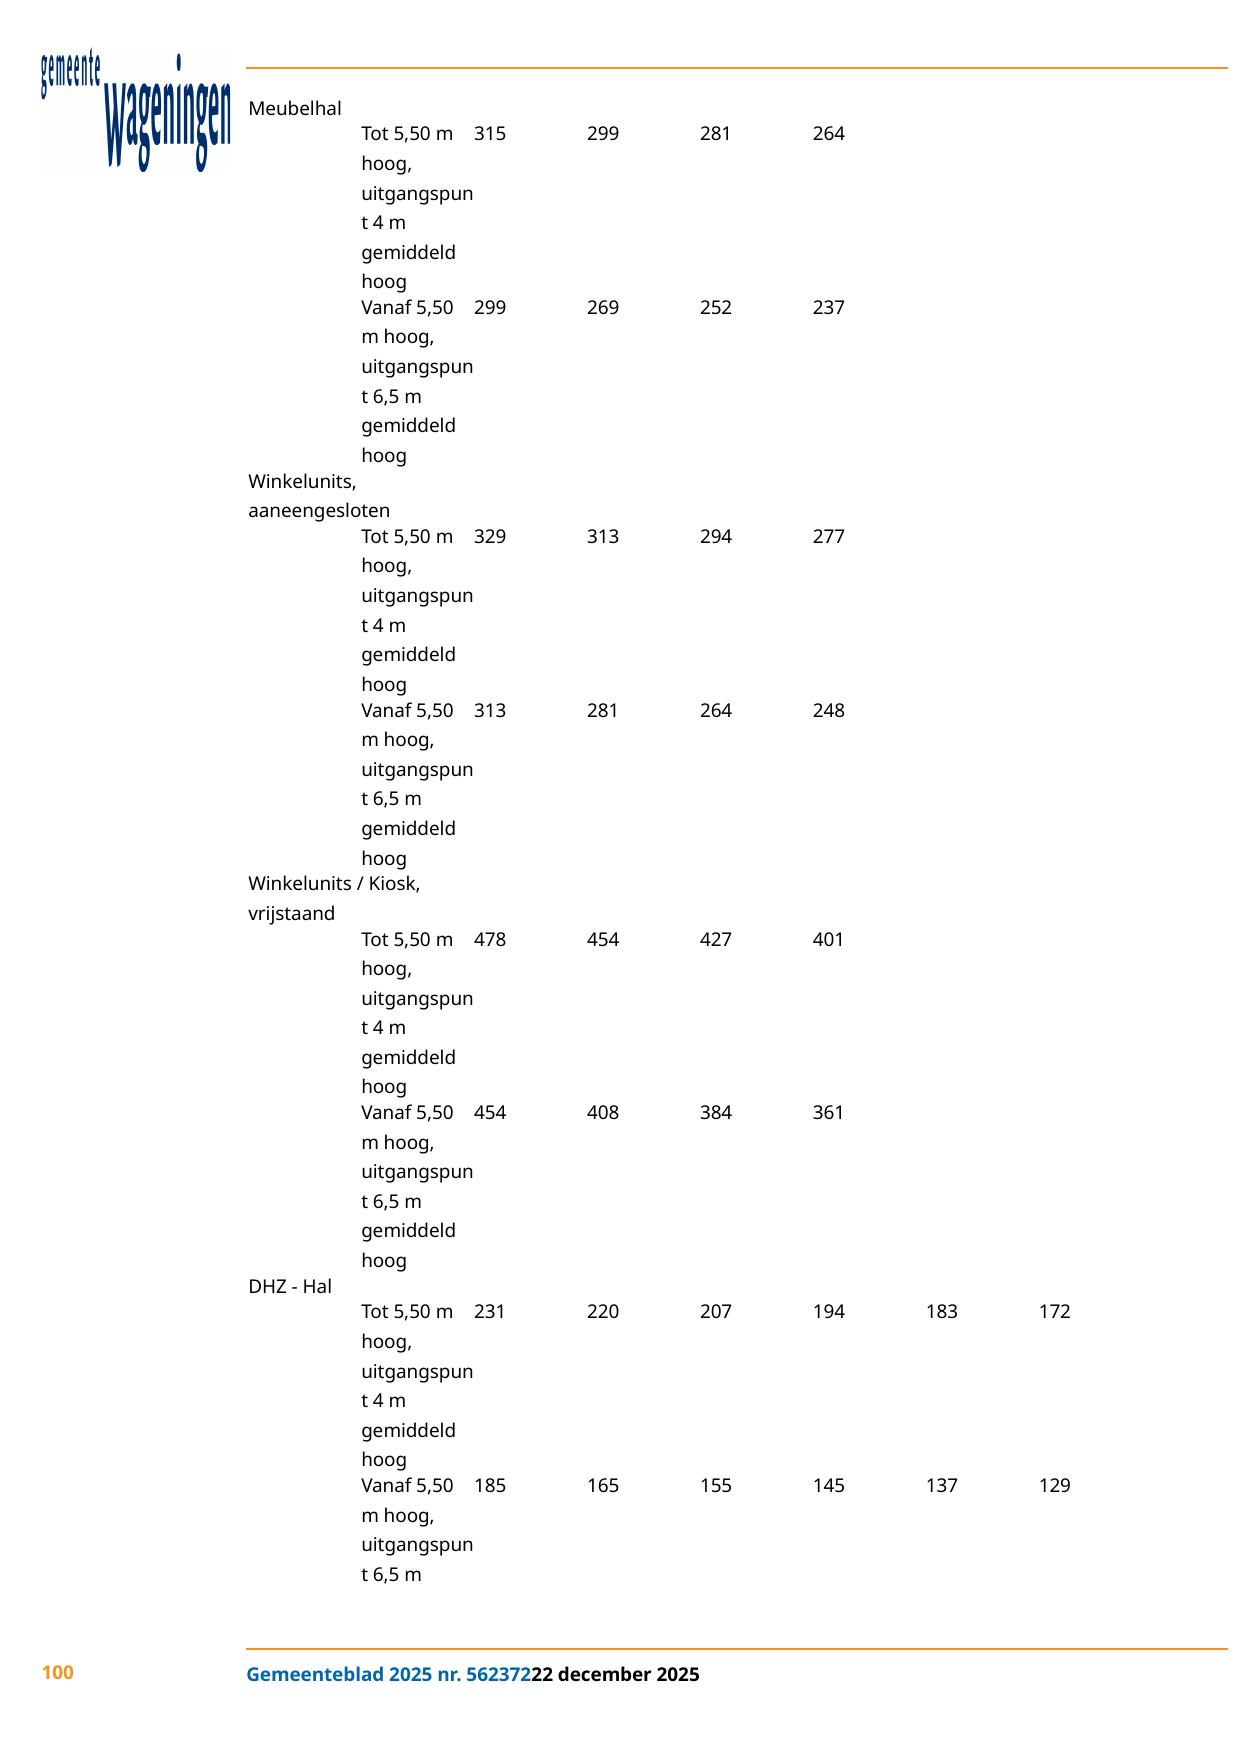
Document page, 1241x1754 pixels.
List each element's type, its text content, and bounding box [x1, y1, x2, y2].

table_cell Winkelunits / Kiosk, vrijstaand [248, 870, 474, 926]
table_cell [1039, 523, 1152, 697]
table_cell Vanaf 5,50 m hoog, uitgangspunt 6,5 m gemiddeld hoog [361, 697, 474, 870]
table_cell [926, 121, 1038, 294]
table_cell [587, 468, 700, 523]
table_cell [700, 468, 813, 523]
table_cell 329 [474, 523, 587, 697]
table_cell [587, 1273, 700, 1299]
table_cell [248, 926, 361, 1099]
table_cell [1039, 121, 1152, 294]
table_cell 269 [587, 294, 700, 468]
table_cell 185 [474, 1473, 587, 1587]
table_cell [1039, 468, 1152, 523]
table_cell Vanaf 5,50 m hoog, uitgangspunt 6,5 m [361, 1473, 474, 1587]
table_cell [926, 294, 1038, 468]
table_cell [926, 697, 1038, 870]
table_cell 313 [587, 523, 700, 697]
table_cell 478 [474, 926, 587, 1099]
table_cell [700, 1273, 813, 1299]
table_cell [474, 870, 587, 926]
table_cell 299 [474, 294, 587, 468]
table_cell 237 [813, 294, 926, 468]
table_cell [926, 95, 1038, 121]
table_cell [926, 1273, 1038, 1299]
table_cell [813, 95, 926, 121]
table_cell [474, 1273, 587, 1299]
table_cell [1039, 95, 1152, 121]
table_cell 299 [587, 121, 700, 294]
table_cell [361, 1273, 474, 1299]
table_cell [248, 697, 361, 870]
table_cell 220 [587, 1299, 700, 1472]
table_cell Tot 5,50 m hoog, uitgangspunt 4 m gemiddeld hoog [361, 523, 474, 697]
table_cell 408 [587, 1099, 700, 1273]
table_cell 194 [813, 1299, 926, 1472]
table_cell 248 [813, 697, 926, 870]
table_cell Vanaf 5,50 m hoog, uitgangspunt 6,5 m gemiddeld hoog [361, 294, 474, 468]
table_cell 172 [1039, 1299, 1152, 1472]
table_cell 145 [813, 1473, 926, 1587]
table_cell 313 [474, 697, 587, 870]
table_cell [813, 468, 926, 523]
table_cell 165 [587, 1473, 700, 1587]
table_cell Meubelhal [248, 95, 361, 121]
table_cell [248, 1099, 361, 1273]
table_cell [700, 870, 813, 926]
table_cell [1039, 1099, 1152, 1273]
table_cell 264 [700, 697, 813, 870]
table_cell 281 [700, 121, 813, 294]
table_cell DHZ - Hal [248, 1273, 361, 1299]
table_cell 137 [926, 1473, 1038, 1587]
table_cell [248, 294, 361, 468]
table_cell 454 [587, 926, 700, 1099]
table_cell 231 [474, 1299, 587, 1472]
table_cell [926, 870, 1038, 926]
table_cell [587, 870, 700, 926]
table_cell 155 [700, 1473, 813, 1587]
table_cell [248, 523, 361, 697]
picture [41, 47, 231, 172]
table_cell 401 [813, 926, 926, 1099]
table_cell [813, 870, 926, 926]
table_cell [1039, 294, 1152, 468]
table_cell [1039, 1273, 1152, 1299]
table_cell 264 [813, 121, 926, 294]
table_cell 361 [813, 1099, 926, 1273]
table_cell 129 [1039, 1473, 1152, 1587]
table_cell Tot 5,50 m hoog, uitgangspunt 4 m gemiddeld hoog [361, 1299, 474, 1472]
table_cell 315 [474, 121, 587, 294]
table_cell 277 [813, 523, 926, 697]
table_cell 183 [926, 1299, 1038, 1472]
table_cell [248, 121, 361, 294]
table_cell 454 [474, 1099, 587, 1273]
table_cell [700, 95, 813, 121]
table_cell [1039, 926, 1152, 1099]
table_cell 427 [700, 926, 813, 1099]
table_cell [474, 468, 587, 523]
table_cell 252 [700, 294, 813, 468]
table_cell Tot 5,50 m hoog, uitgangspunt 4 m gemiddeld hoog [361, 926, 474, 1099]
table_cell [248, 1473, 361, 1587]
table_cell [248, 1299, 361, 1472]
table_cell [587, 95, 700, 121]
table_cell 294 [700, 523, 813, 697]
table_cell 281 [587, 697, 700, 870]
table_cell [1039, 870, 1152, 926]
table_cell [926, 468, 1038, 523]
table_cell 384 [700, 1099, 813, 1273]
table_cell Vanaf 5,50 m hoog, uitgangspunt 6,5 m gemiddeld hoog [361, 1099, 474, 1273]
table_cell [1039, 697, 1152, 870]
table_cell Tot 5,50 m hoog, uitgangspunt 4 m gemiddeld hoog [361, 121, 474, 294]
table_cell [474, 95, 587, 121]
table_cell [813, 1273, 926, 1299]
table_cell [926, 523, 1038, 697]
table_cell [926, 926, 1038, 1099]
table_cell Winkelunits, aaneengesloten [248, 468, 474, 523]
table_cell 207 [700, 1299, 813, 1472]
table_cell [361, 95, 474, 121]
table_cell [926, 1099, 1038, 1273]
